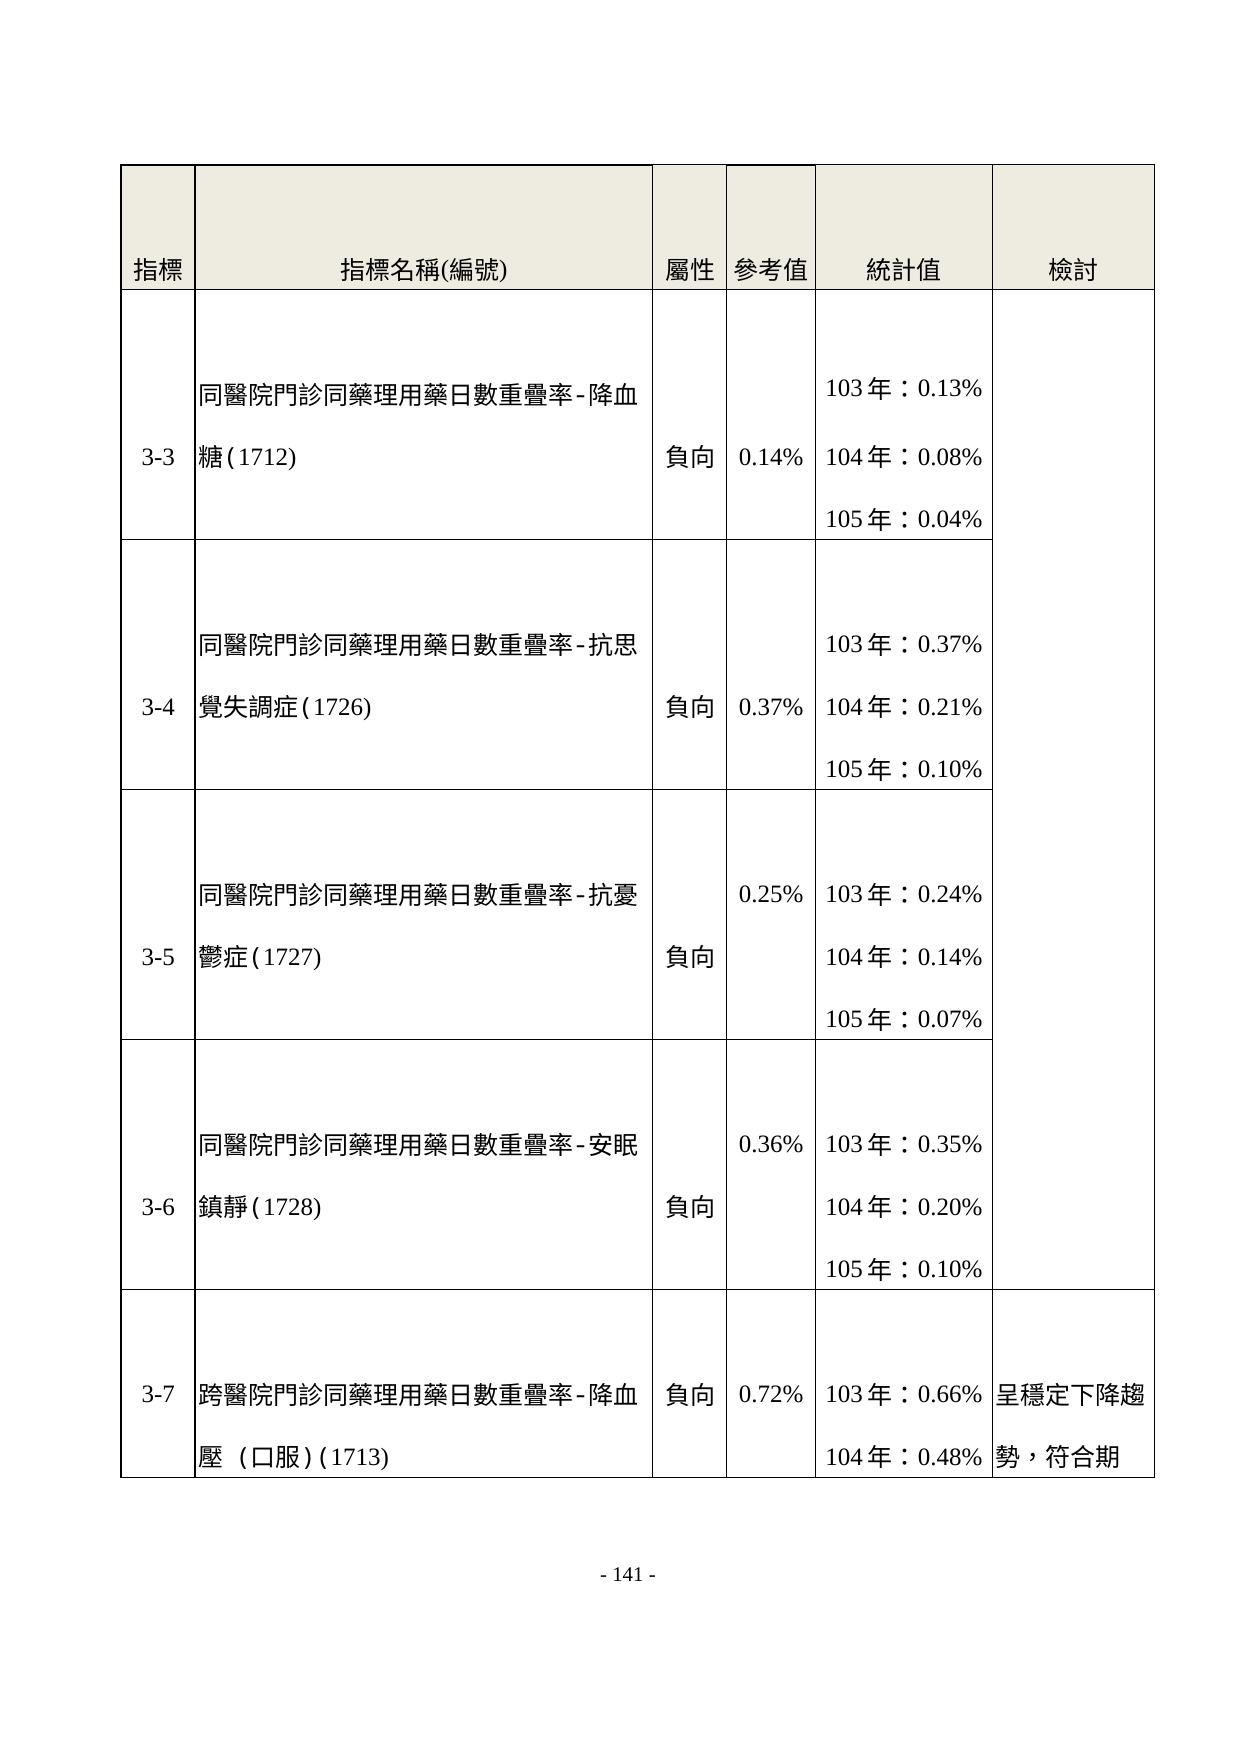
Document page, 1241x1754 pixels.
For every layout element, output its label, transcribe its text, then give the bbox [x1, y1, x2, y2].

table_cell 負向 [653, 540, 726, 789]
table_cell 3-6 [122, 1040, 194, 1289]
table_cell 103年：0.37% 104年：0.21% 105年：0.10% [816, 540, 992, 789]
table_cell [993, 290, 1154, 1289]
table_cell 0.14% [727, 290, 815, 539]
table_cell 103年：0.66% 104年：0.48% [816, 1290, 992, 1477]
table_cell 3-5 [122, 790, 194, 1039]
table_cell 呈穩定下降趨勢，符合期 [993, 1290, 1154, 1477]
table_cell 0.25% [727, 790, 815, 1039]
table_cell 負向 [653, 1290, 726, 1477]
table_cell 3-4 [122, 540, 194, 789]
table_cell 103年：0.35% 104年：0.20% 105年：0.10% [816, 1040, 992, 1289]
table_cell 同醫院門診同藥理用藥日數重疊率-降血糖(1712) [196, 290, 652, 539]
table_cell 同醫院門診同藥理用藥日數重疊率-抗思覺失調症(1726) [196, 540, 652, 789]
table_cell 3-7 [122, 1290, 194, 1477]
table_header 參考值 [727, 166, 815, 289]
table_cell 103年：0.24% 104年：0.14% 105年：0.07% [816, 790, 992, 1039]
table_cell 同醫院門診同藥理用藥日數重疊率-抗憂鬱症(1727) [196, 790, 652, 1039]
table_cell 0.36% [727, 1040, 815, 1289]
table_cell 同醫院門診同藥理用藥日數重疊率-安眠鎮靜(1728) [196, 1040, 652, 1289]
table_cell 103年：0.13% 104年：0.08% 105年：0.04% [816, 290, 992, 539]
table_header 屬性 [653, 165, 726, 289]
table_header 指標名稱(編號) [196, 166, 652, 289]
table_cell 負向 [653, 790, 726, 1039]
table_header 統計值 [816, 165, 992, 289]
table_cell 0.37% [727, 540, 815, 789]
table_header 指標 [122, 166, 194, 289]
table_cell 負向 [653, 1040, 726, 1289]
table_cell 負向 [653, 290, 726, 539]
table_cell 0.72% [727, 1290, 815, 1477]
table_header 檢討 [993, 165, 1154, 289]
table_cell 跨醫院門診同藥理用藥日數重疊率-降血壓 (口服)(1713) [196, 1290, 652, 1477]
table_cell 3-3 [122, 290, 194, 539]
